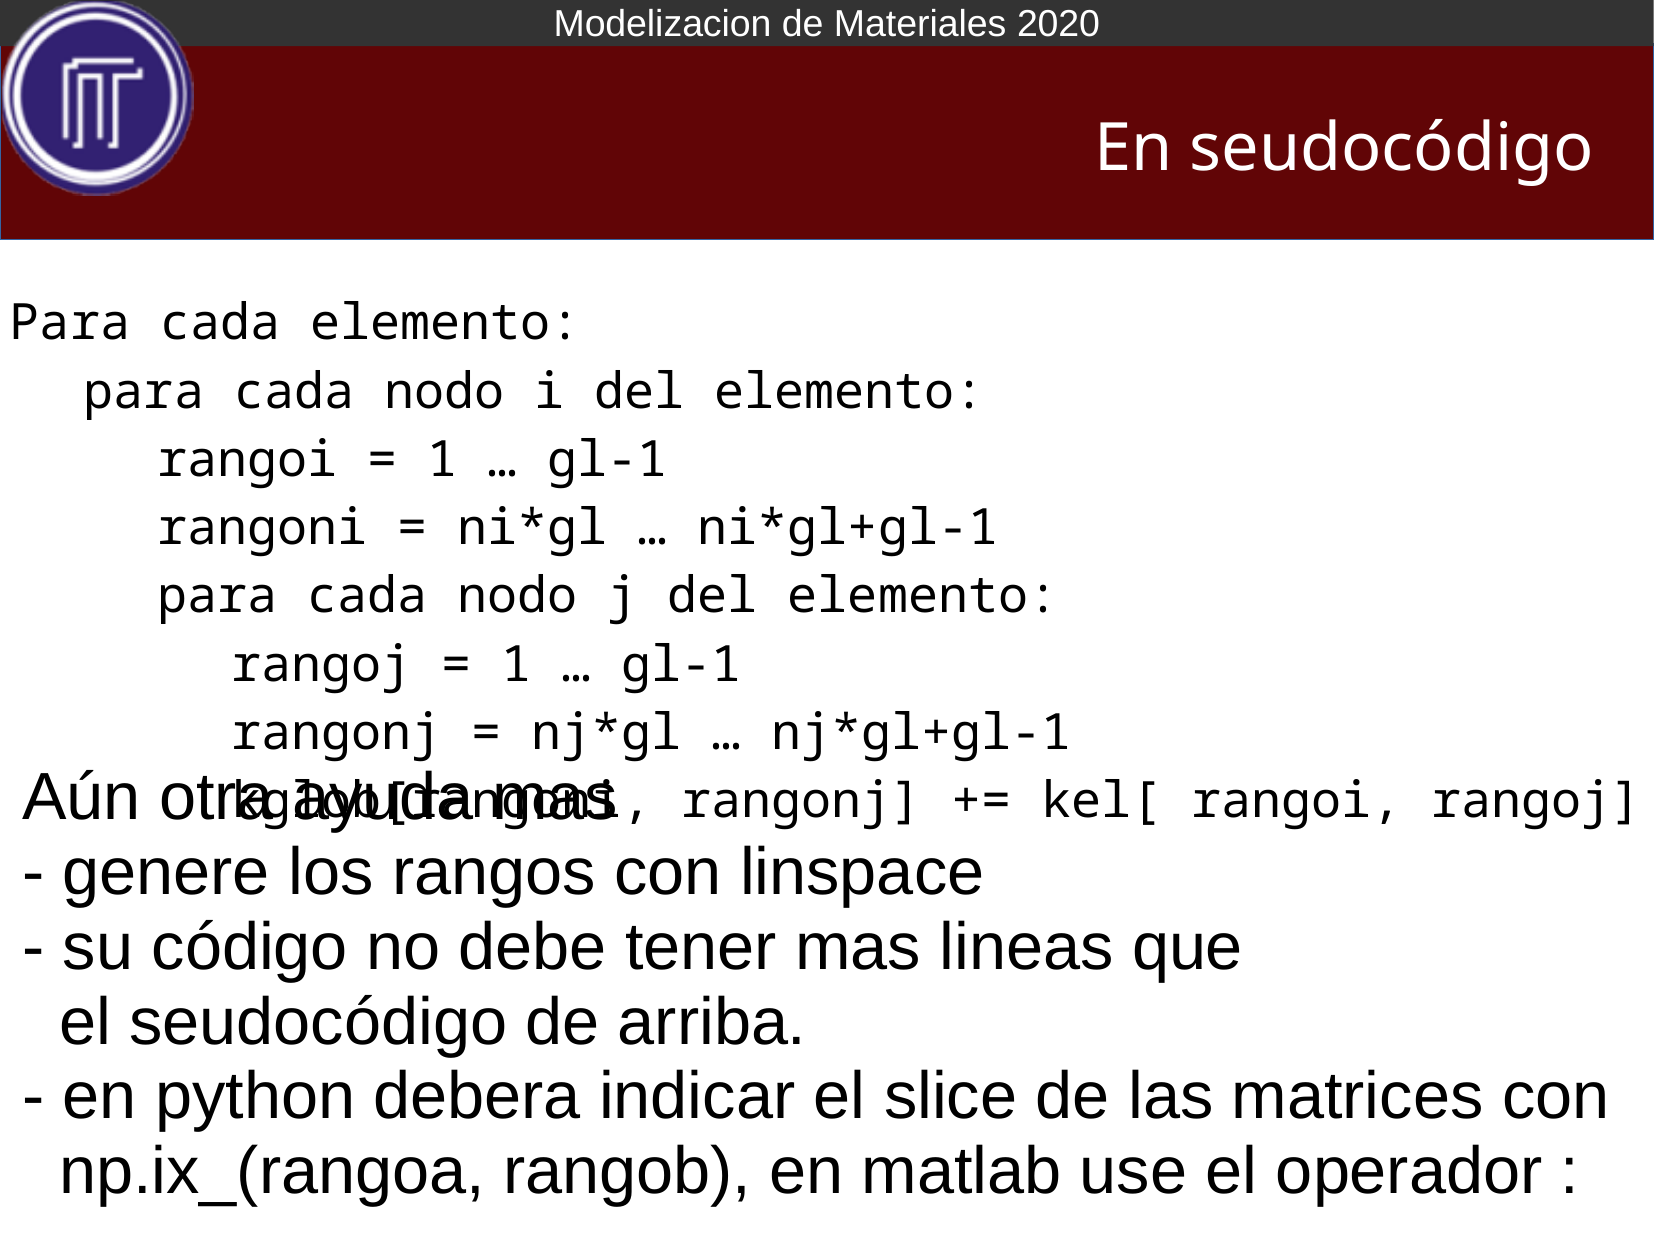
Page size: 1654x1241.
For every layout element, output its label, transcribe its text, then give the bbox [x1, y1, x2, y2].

picture [0, 0, 194, 196]
text_box Para cada elemento: para cada nodo i del elemento: rangoi = 1 … gl-1 rangoni = ni*gl … ni*gl+gl-1 para cada nodo j del elemento: rangoj = 1 … gl-1 rangonj = nj*gl … nj*gl+gl-1 kglob[rangoni, rangonj] += kel[ rangoi, rangoj] [0, 278, 1654, 694]
title En seudocódigo [41, 70, 1654, 218]
text_box Aún otra ayuda mas - genere los rangos con linspace - su código no debe tener mas lineas que el seudocódigo de arriba. - en python debera indicar el slice de las matrices con np.ix_(rangoa, rangob), en matlab use el operador : [0, 752, 1626, 1216]
